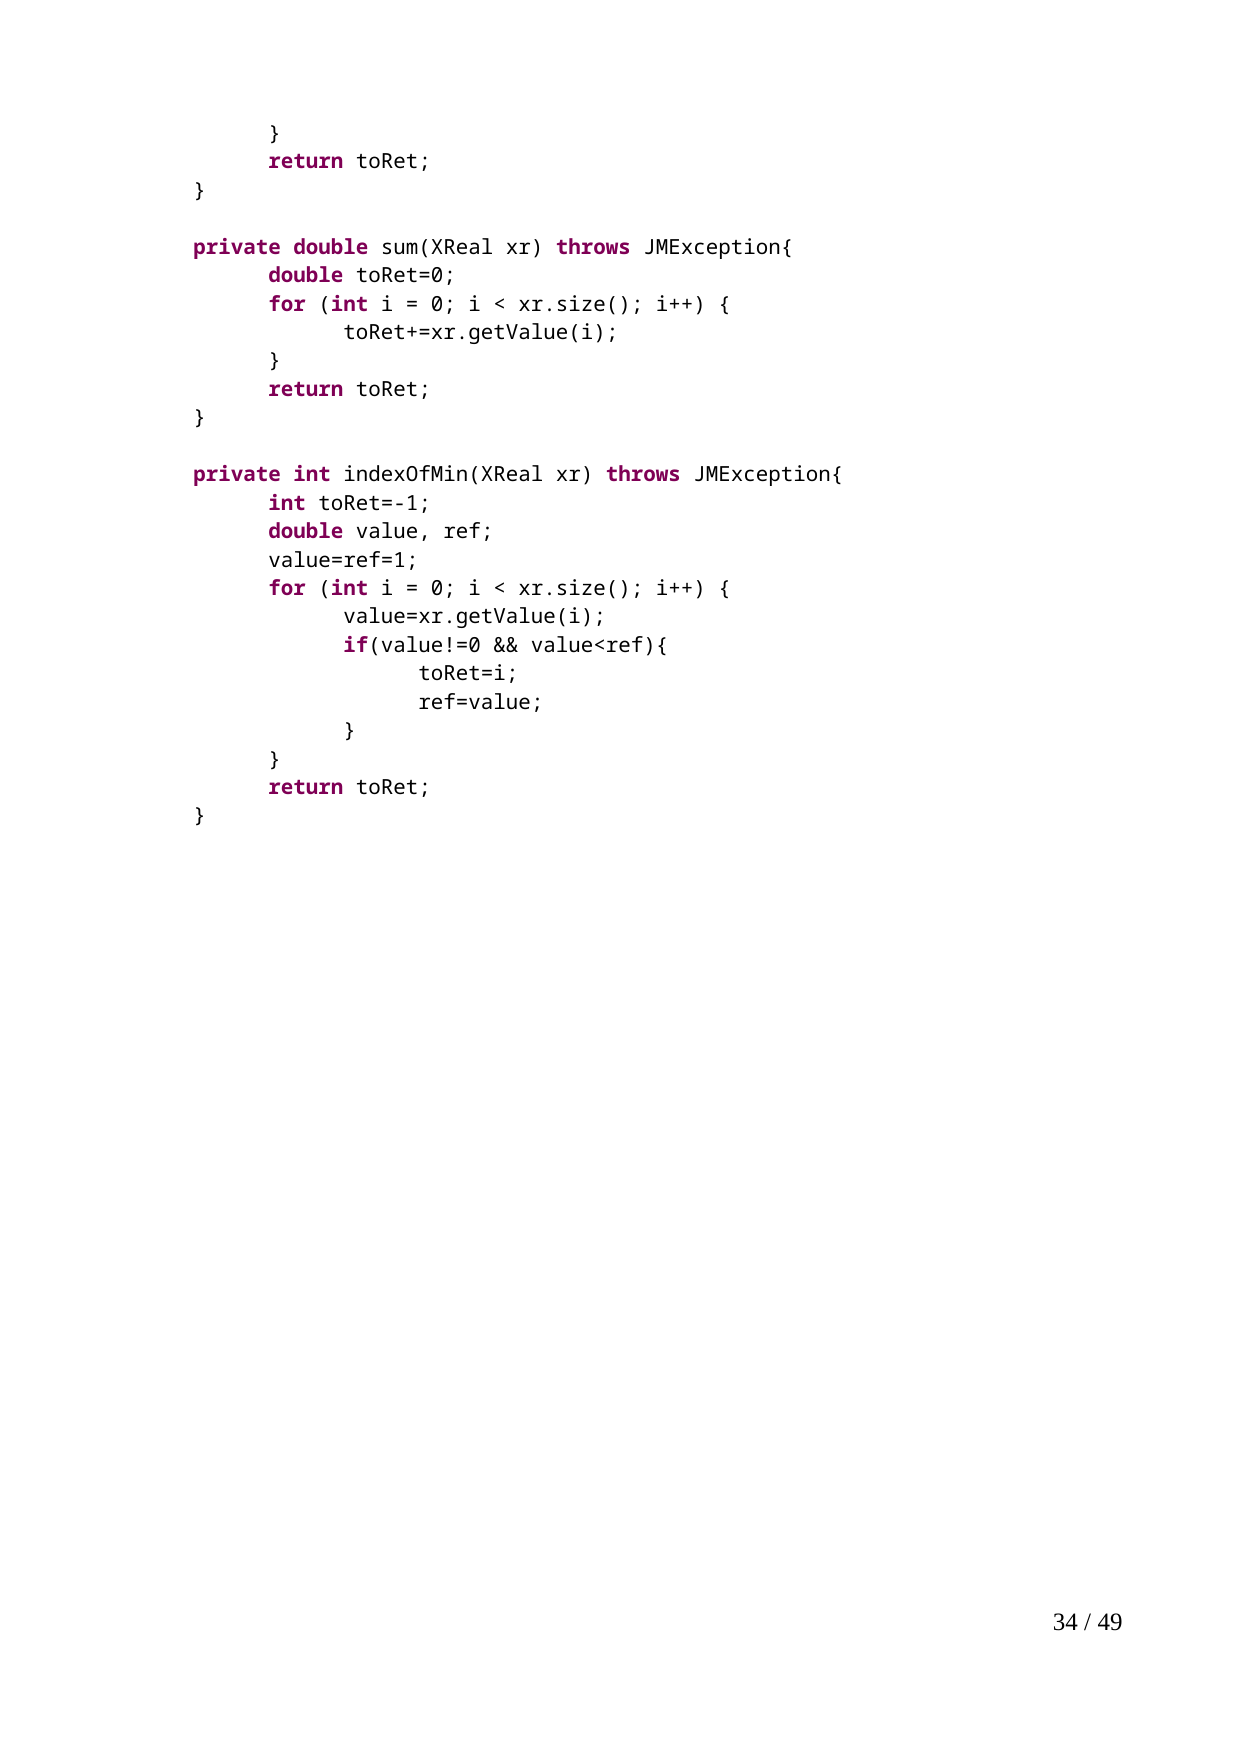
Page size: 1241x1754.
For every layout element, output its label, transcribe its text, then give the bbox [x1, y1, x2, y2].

text } [118, 801, 1122, 829]
text private double sum(XReal xr) throws JMException{ [118, 232, 1122, 260]
text } [118, 715, 1122, 744]
text double toRet=0; [118, 260, 1122, 289]
text ref=value; [118, 687, 1122, 715]
text } [118, 744, 1122, 772]
text toRet=i; [118, 658, 1122, 687]
text } [118, 175, 1122, 203]
text return toRet; [118, 772, 1122, 801]
text toRet+=xr.getValue(i); [118, 317, 1122, 346]
text } [118, 118, 1122, 147]
text value=xr.getValue(i); [118, 602, 1122, 630]
text } [118, 402, 1122, 431]
text for (int i = 0; i < xr.size(); i++) { [118, 289, 1122, 317]
text if(value!=0 && value<ref){ [118, 630, 1122, 658]
text } [118, 346, 1122, 374]
text return toRet; [118, 374, 1122, 402]
text double value, ref; [118, 516, 1122, 545]
text private int indexOfMin(XReal xr) throws JMException{ [118, 459, 1122, 488]
text for (int i = 0; i < xr.size(); i++) { [118, 573, 1122, 602]
text value=ref=1; [118, 545, 1122, 573]
text int toRet=-1; [118, 488, 1122, 516]
text return toRet; [118, 147, 1122, 175]
